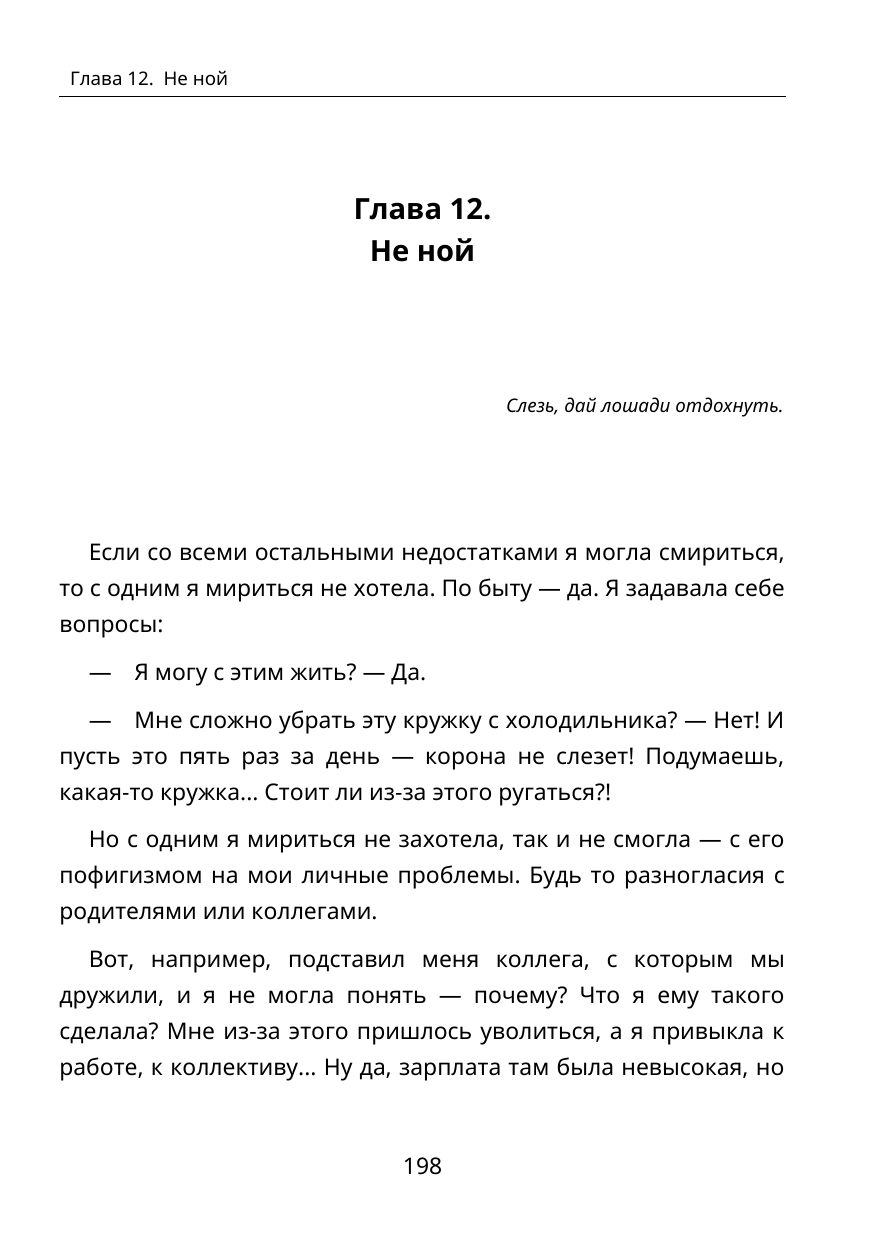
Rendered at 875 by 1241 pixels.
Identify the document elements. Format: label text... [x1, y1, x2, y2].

text Если со всеми остальными недостатками я могла смириться, то с одним я мириться не хотела. По быту — да. Я задавала себе вопросы: [59, 536, 786, 639]
text Но с одним я мириться не захотела, так и не смогла — с его пофигизмом на мои личные проблемы. Будь то разногласия с родителями или коллегами. [59, 823, 786, 926]
text Слезь, дай лошади отдохнуть. [295, 388, 786, 418]
list Я могу с этим жить? — Да. [59, 656, 786, 687]
subtitle Глава 12. Не ной [59, 185, 786, 270]
text Вот, например, подставил меня коллега, с которым мы дружили, и я не могла понять — почему? Что я ему такого сделала? Мне из-за этого пришлось уволиться, а я привыкла к работе, к коллективу... Ну да, зарплата там была невысокая, но [59, 943, 786, 1082]
list Мне сложно убрать эту кружку с холодильника? — Нет! И пусть это пять раз за день — корона не слезет! Подумаешь, какая-то кружка... Стоит ли из-за этого ругаться?! [59, 704, 786, 807]
